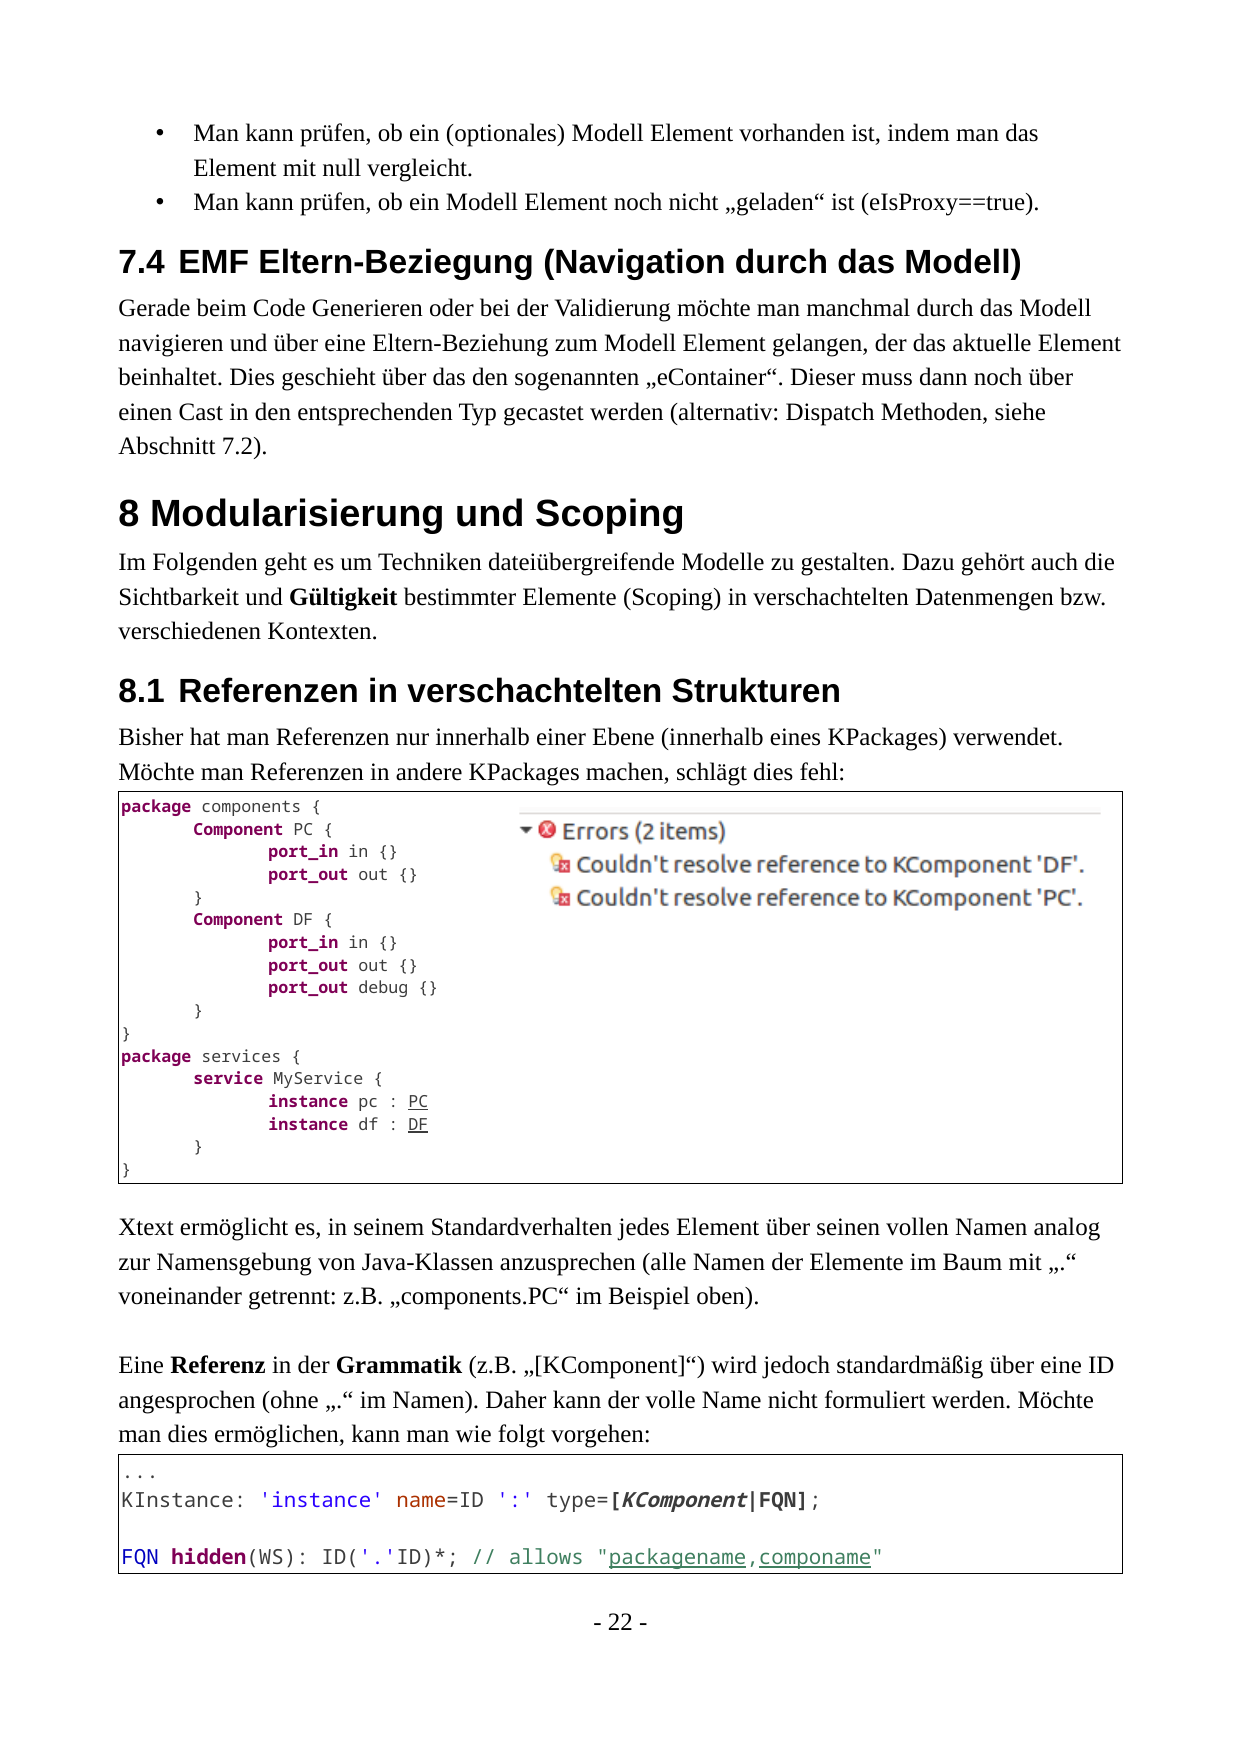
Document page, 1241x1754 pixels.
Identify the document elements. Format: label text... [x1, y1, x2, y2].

text Im Folgenden geht es um Techniken dateiübergreifende Modelle zu gestalten. Dazu gehört auch die Sichtbarkeit und Gültigkeit bestimmter Elemente (Scoping) in verschachtelten Datenmengen bzw. verschiedenen Kontexten. [118, 547, 1122, 645]
text Gerade beim Code Generieren oder bei der Validierung möchte man manchmal durch das Modell navigieren und über eine Eltern-Beziehung zum Modell Element gelangen, der das aktuelle Element beinhaltet. Dies geschieht über das den sogenannten „eContainer“. Dieser muss dann noch über einen Cast in den entsprechenden Typ gecastet werden (alternativ: Dispatch Methoden, siehe Abschnitt 7.2). [118, 293, 1122, 460]
text port_in in {} [119, 928, 1122, 950]
picture [519, 807, 1101, 922]
text FQN hidden(WS): ID('.'ID)*; // allows "packagename,componame" [119, 1539, 1122, 1573]
text package components { [119, 792, 1122, 814]
text instance df : DF [119, 1109, 1122, 1132]
subtitle Referenzen in verschachtelten Strukturen [118, 671, 1122, 710]
text [1101, 837, 1122, 859]
text service MyService { [119, 1064, 1122, 1087]
text } [119, 1155, 1122, 1183]
subtitle Modularisierung und Scoping [118, 491, 1122, 534]
text Eine Referenz in der Grammatik (z.B. „[KComponent]“) wird jedoch standardmäßig über eine ID angesprochen (ohne „.“ im Namen). Daher kann der volle Name nicht formuliert werden. Möchte man dies ermöglichen, kann man wie folgt vorgehen: [118, 1350, 1122, 1448]
text } [119, 1132, 1122, 1155]
text } [119, 996, 1122, 1018]
text [1101, 859, 1122, 882]
text package services { [119, 1041, 1122, 1064]
text instance pc : PC [119, 1087, 1122, 1109]
text port_in in {} [119, 837, 519, 859]
text ... [119, 1455, 1122, 1482]
list Man kann prüfen, ob ein (optionales) Modell Element vorhanden ist, indem man das Element mit null vergleicht. [156, 118, 1122, 181]
text Component DF { [119, 905, 1122, 928]
text } [119, 1018, 1122, 1041]
text } [119, 882, 519, 905]
list Man kann prüfen, ob ein Modell Element noch nicht „geladen“ ist (eIsProxy==true). [156, 187, 1122, 216]
text Xtext ermöglicht es, in seinem Standardverhalten jedes Element über seinen vollen Namen analog zur Namensgebung von Java-Klassen anzusprechen (alle Namen der Elemente im Baum mit „.“ voneinander getrennt: z.B. „components.PC“ im Beispiel oben). [118, 1212, 1122, 1310]
text Bisher hat man Referenzen nur innerhalb einer Ebene (innerhalb eines KPackages) verwendet. Möchte man Referenzen in andere KPackages machen, schlägt dies fehl: [118, 722, 1122, 786]
text [1101, 882, 1122, 905]
text port_out out {} [119, 950, 1122, 973]
text port_out debug {} [119, 973, 1122, 996]
text [1101, 814, 1122, 837]
text Component PC { [119, 814, 519, 837]
text port_out out {} [119, 859, 519, 882]
text KInstance: 'instance' name=ID ':' type=[KComponent|FQN]; [119, 1482, 1122, 1513]
subtitle EMF Eltern-Beziegung (Navigation durch das Modell) [118, 242, 1122, 281]
